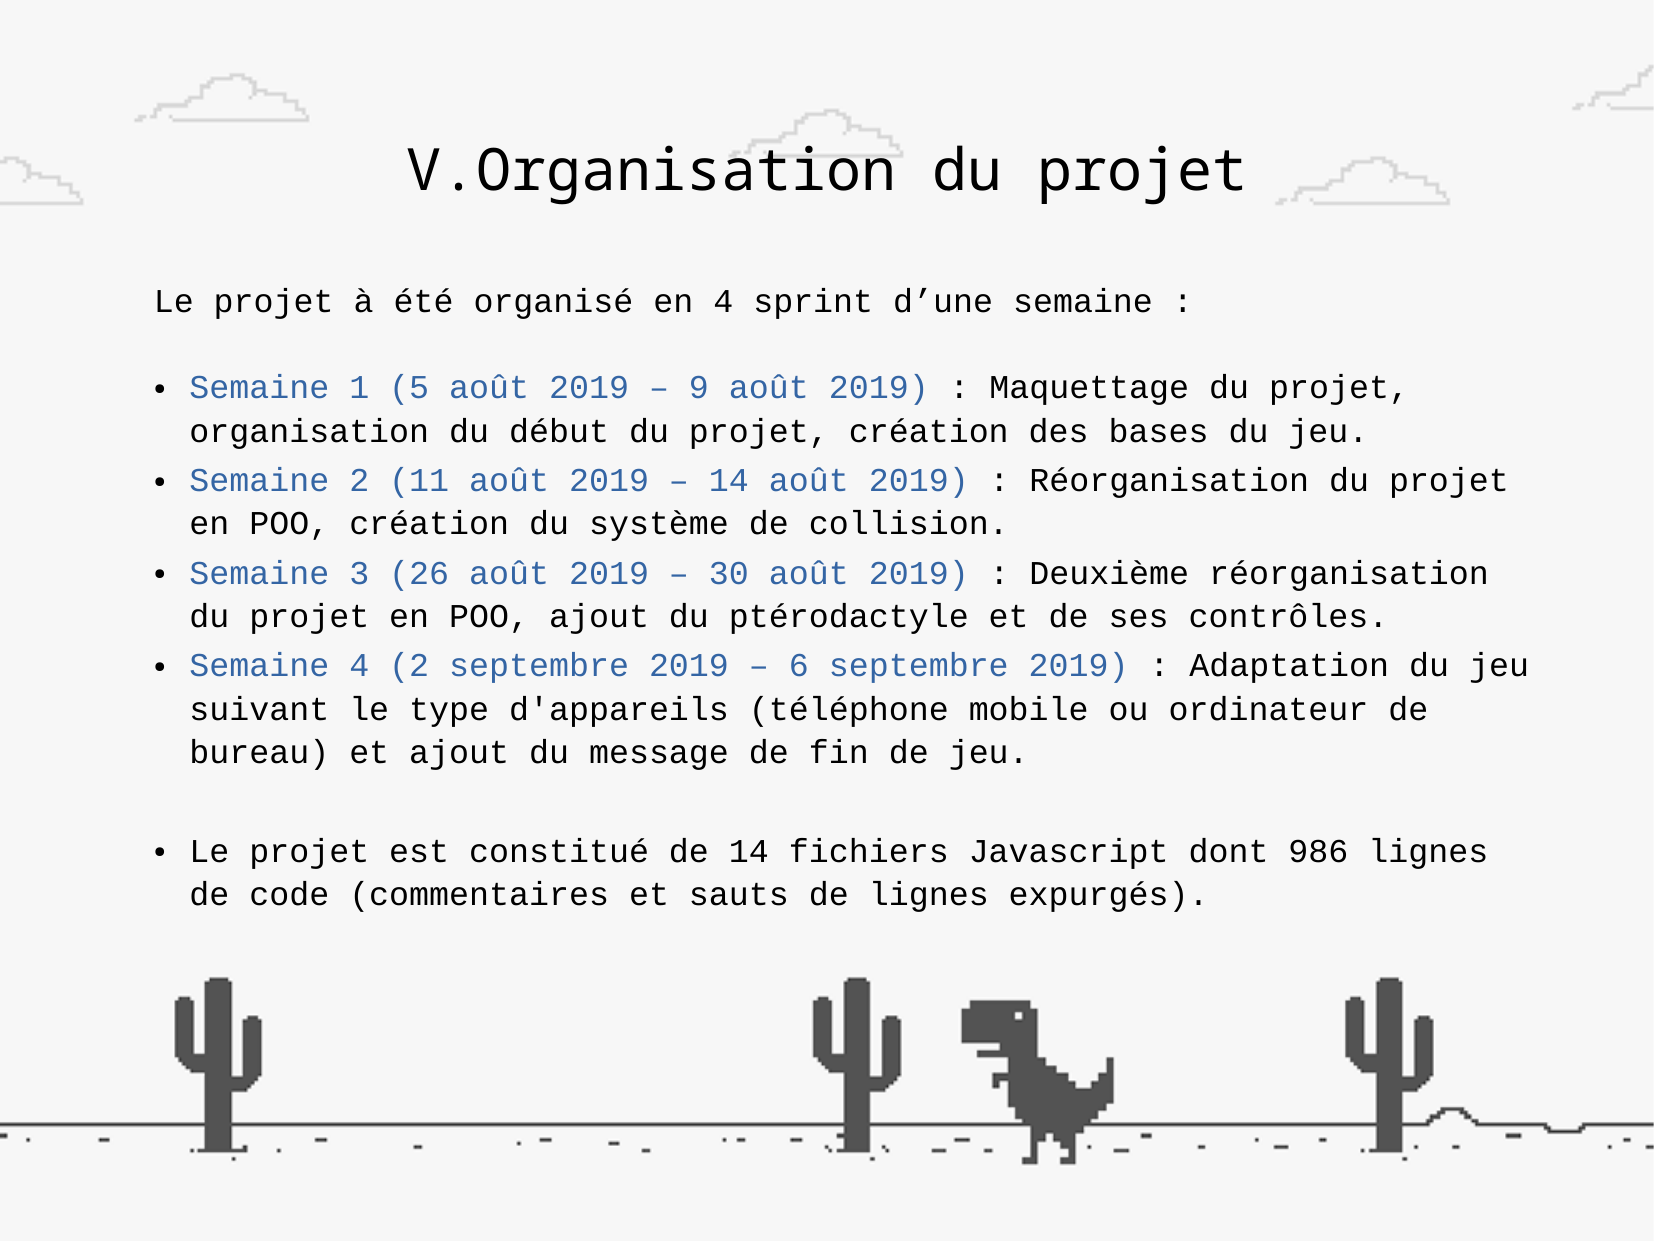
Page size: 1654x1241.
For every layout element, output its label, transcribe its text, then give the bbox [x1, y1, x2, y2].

text_box Le projet à été organisé en 4 sprint d’une semaine : Semaine 1 (5 août 2019 – 9 août 2019) : Maquettage du projet, organisation du début du projet, création des bases du jeu. Semaine 2 (11 août 2019 – 14 août 2019) : Réorganisation du projet en POO, création du système de collision. Semaine 3 (26 août 2019 – 30 août 2019) : Deuxième réorganisation du projet en POO, ajout du ptérodactyle et de ses contrôles. Semaine 4 (2 septembre 2019 – 6 septembre 2019) : Adaptation du jeu suivant le type d'appareils (téléphone mobile ou ordinateur de bureau) et ajout du message de fin de jeu. Le projet est constitué de 14 fichiers Javascript dont 986 lignes de code (commentaires et sauts de lignes expurgés). [139, 276, 1545, 1058]
title V.Organisation du projet [82, 64, 1571, 272]
picture [0, 0, 1654, 1241]
